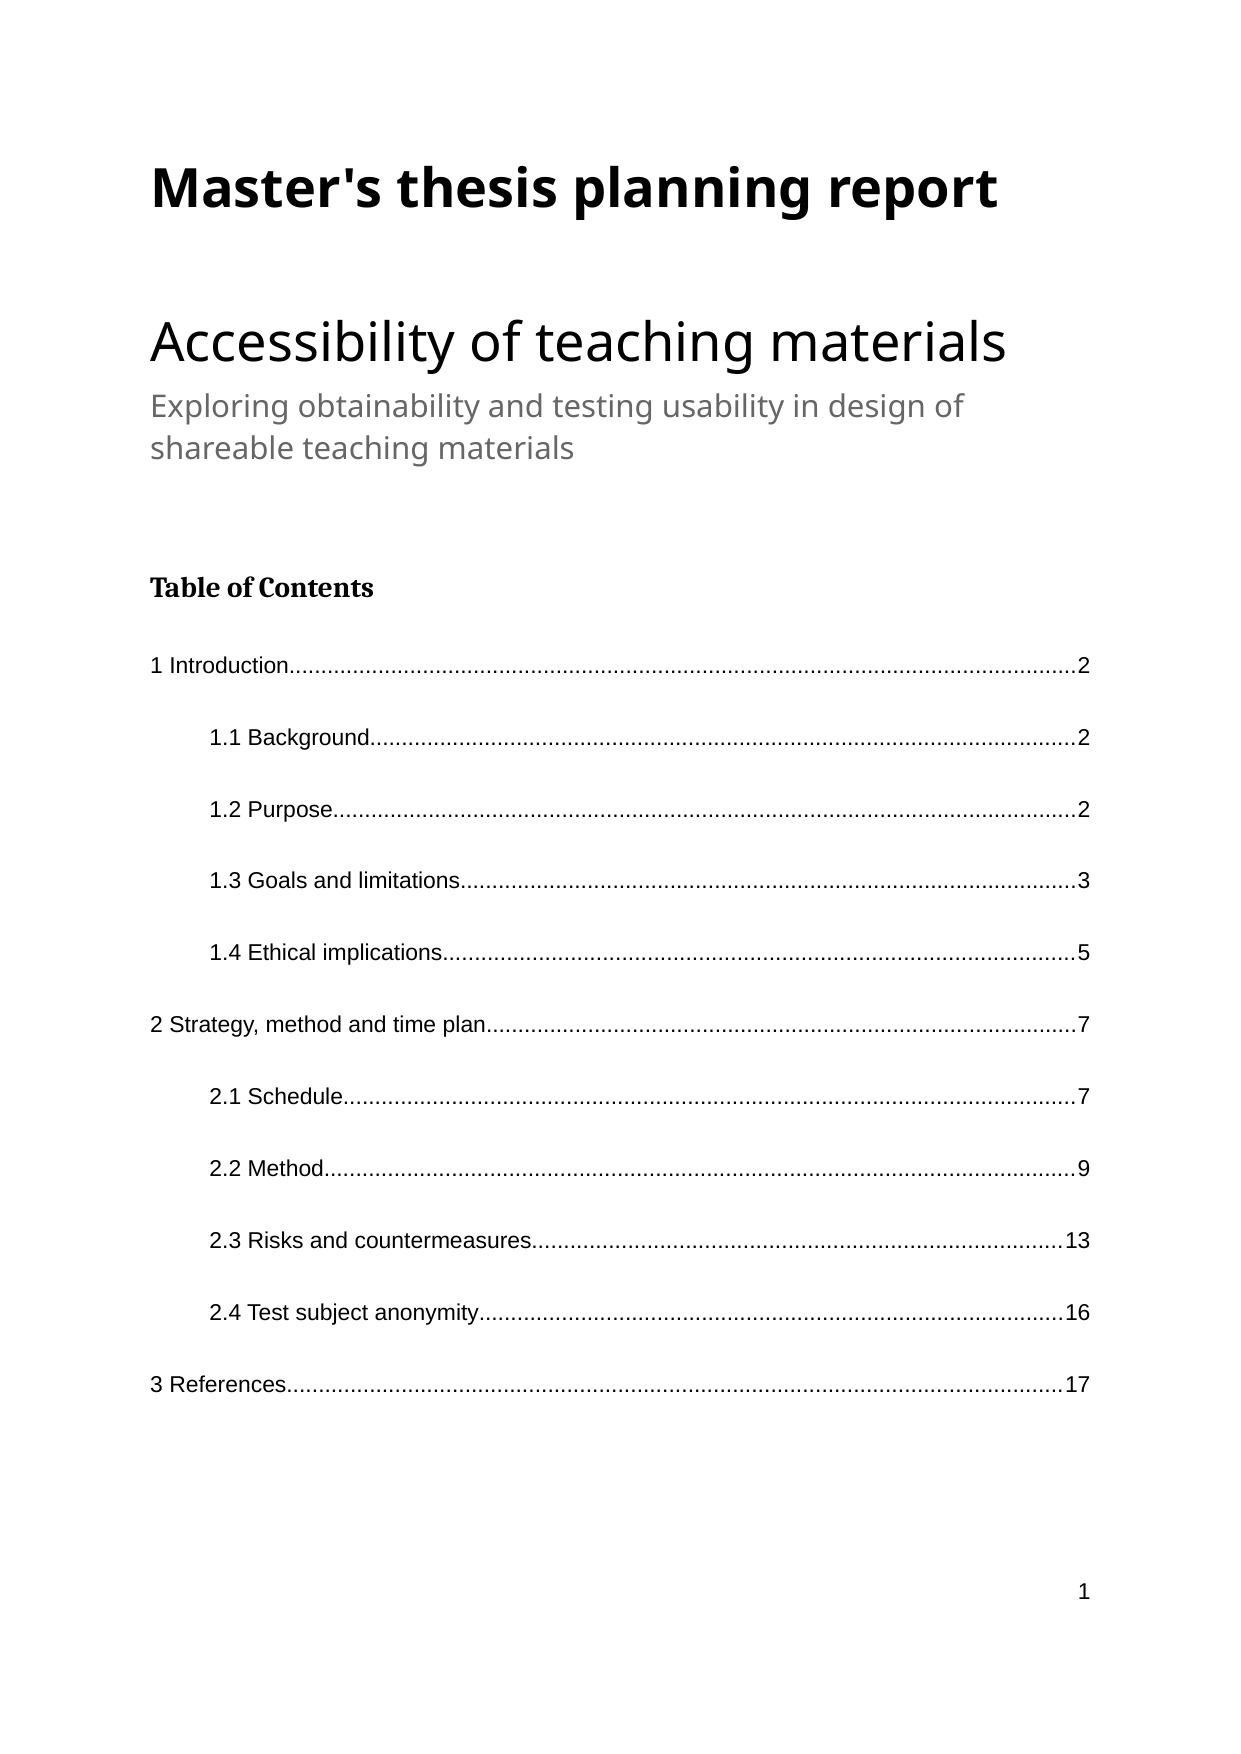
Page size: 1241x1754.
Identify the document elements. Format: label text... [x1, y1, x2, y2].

text 1.3 Goals and limitations 3 [209, 867, 1090, 894]
title Master's thesis planning report [150, 150, 1090, 297]
text 1.1 Background 2 [209, 724, 1090, 750]
text 1 Introduction 2 [150, 652, 1090, 678]
text 1.4 Ethical implications 5 [209, 939, 1090, 966]
text 2.3 Risks and countermeasures 13 [209, 1227, 1090, 1253]
text 2.1 Schedule 7 [209, 1083, 1090, 1109]
subtitle Table of Contents [150, 572, 1090, 605]
text 1.2 Purpose 2 [209, 796, 1090, 822]
text 2.2 Method 9 [209, 1155, 1090, 1181]
subtitle Exploring obtainability and testing usability in design of shareable teaching materials [150, 384, 1090, 469]
title Accessibility of teaching materials [150, 304, 1090, 377]
text 3 References 17 [150, 1371, 1090, 1397]
text 2.4 Test subject anonymity 16 [209, 1299, 1090, 1325]
text 2 Strategy, method and time plan 7 [150, 1011, 1090, 1037]
